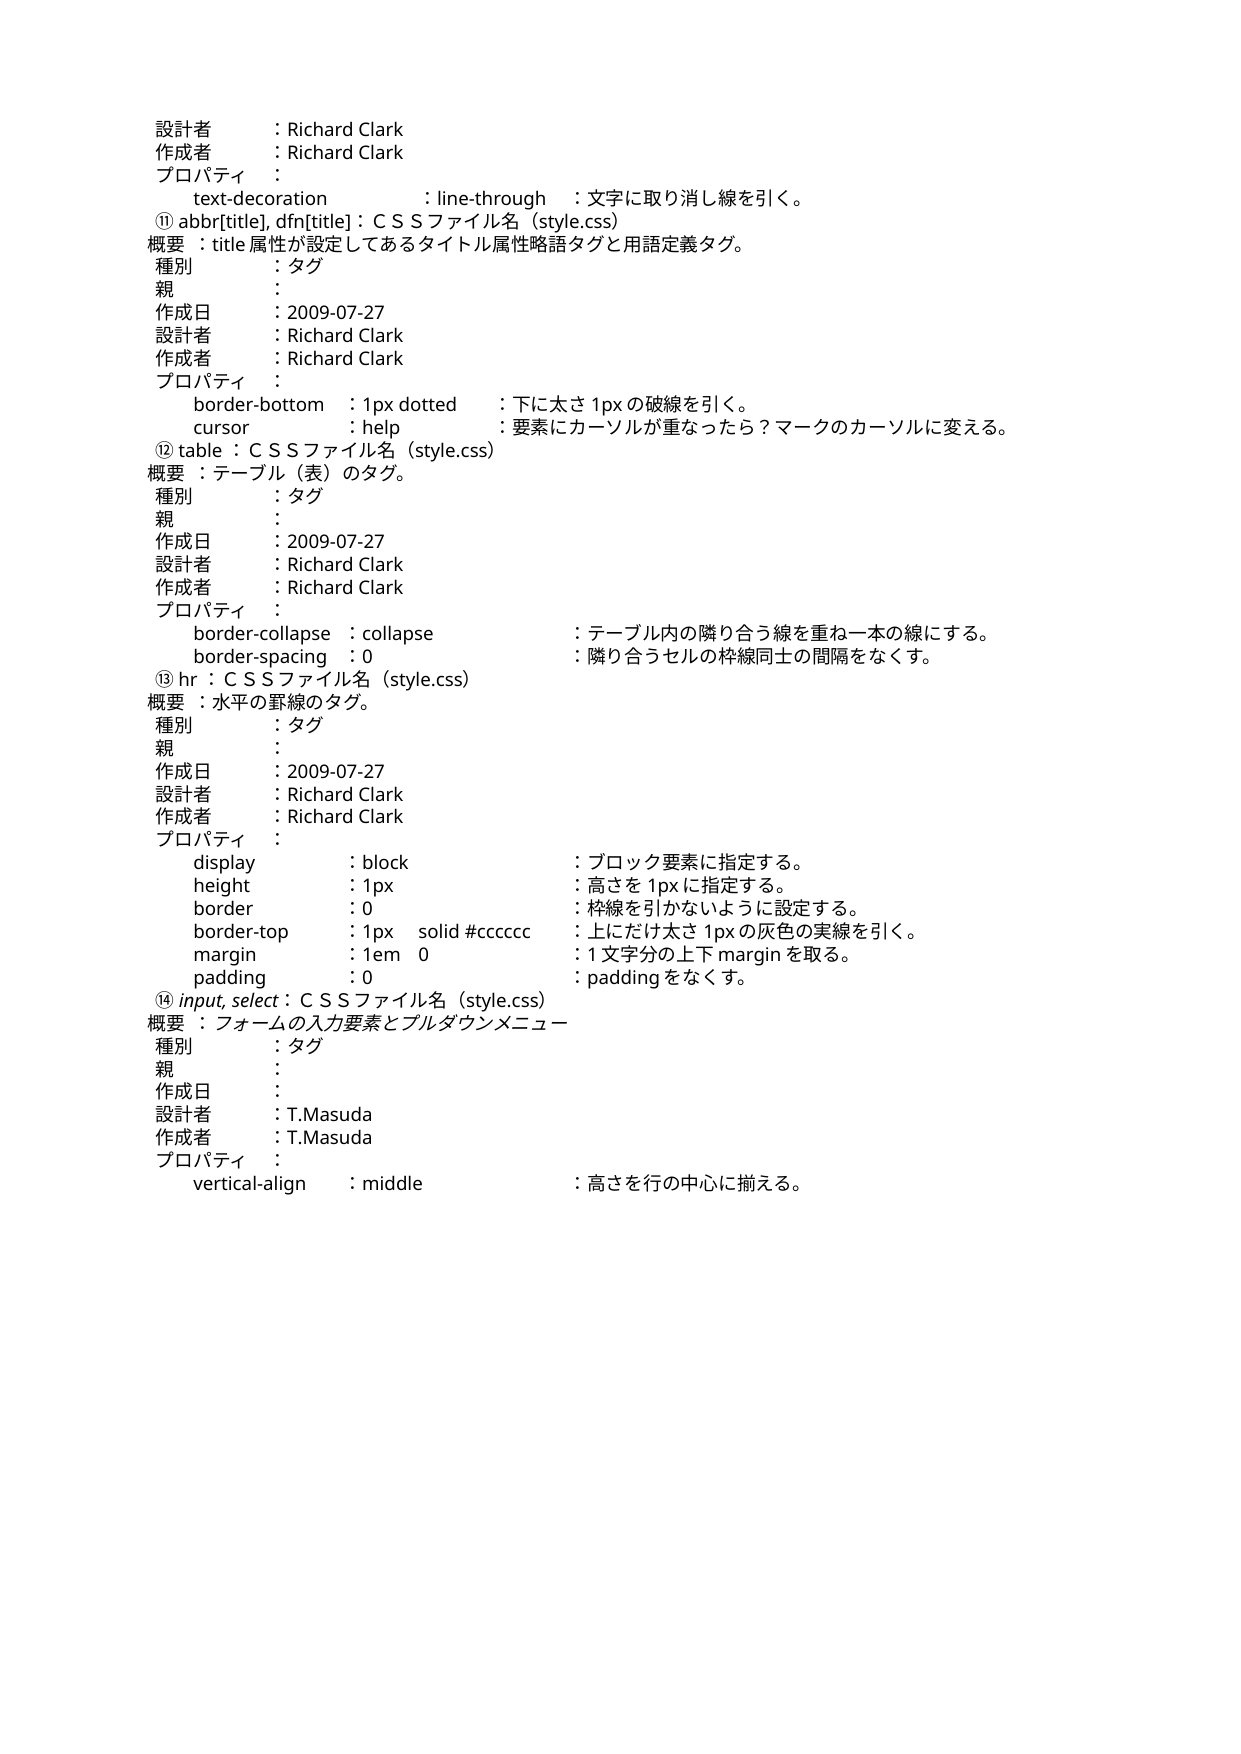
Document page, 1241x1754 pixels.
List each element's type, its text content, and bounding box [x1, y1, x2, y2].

text 設計者 ：Richard Clark [118, 783, 1122, 806]
text 作成日 ：2009-07-27 [118, 531, 1122, 553]
text 概要 ：title属性が設定してあるタイトル属性略語タグと用語定義タグ。 [118, 233, 1122, 256]
text プロパティ ： [118, 370, 1122, 393]
text 種別 ：タグ [118, 485, 1122, 508]
text border-top ：1px solid #cccccc ：上にだけ太さ1pxの灰色の実線を引く。 [118, 920, 1122, 943]
text 親 ： [118, 278, 1122, 301]
text プロパティ ： [118, 828, 1122, 851]
text 概要 ：フォームの入力要素とプルダウンメニュー [118, 1012, 1122, 1035]
text 概要 ：テーブル（表）のタグ。 [118, 462, 1122, 485]
text height ：1px ：高さを1pxに指定する。 [118, 874, 1122, 897]
text border-collapse ：collapse ：テーブル内の隣り合う線を重ね一本の線にする。 [118, 622, 1122, 645]
text ⑭ input, select：ＣＳＳファイル名（style.css） [118, 989, 1122, 1012]
text padding ：0 ：paddingをなくす。 [118, 966, 1122, 989]
text 設計者 ：Richard Clark [118, 118, 1122, 141]
text 設計者 ：Richard Clark [118, 553, 1122, 576]
text ⑪abbr[title], dfn[title]：ＣＳＳファイル名（style.css） [118, 210, 1122, 233]
text 作成日 ：2009-07-27 [118, 760, 1122, 783]
text 作成者 ：Richard Clark [118, 576, 1122, 599]
text プロパティ ： [118, 599, 1122, 622]
text 種別 ：タグ [118, 714, 1122, 737]
text cursor ：help ：要素にカーソルが重なったら？マークのカーソルに変える。 [118, 416, 1122, 439]
text 種別 ：タグ [118, 256, 1122, 278]
text border-bottom ：1px dotted ：下に太さ1pxの破線を引く。 [118, 393, 1122, 416]
text ⑫table ：ＣＳＳファイル名（style.css） [118, 439, 1122, 462]
text 親 ： [118, 508, 1122, 531]
text border-spacing ：0 ：隣り合うセルの枠線同士の間隔をなくす。 [118, 645, 1122, 668]
text display ：block ：ブロック要素に指定する。 [118, 851, 1122, 874]
text プロパティ ： [118, 1149, 1122, 1172]
text 設計者 ：Richard Clark [118, 324, 1122, 347]
text プロパティ ： [118, 164, 1122, 187]
text 作成者 ：Richard Clark [118, 806, 1122, 828]
text 作成日 ： [118, 1081, 1122, 1103]
text border ：0 ：枠線を引かないように設定する。 [118, 897, 1122, 920]
text 親 ： [118, 737, 1122, 760]
text 作成者 ：Richard Clark [118, 347, 1122, 370]
text 設計者 ：T.Masuda [118, 1103, 1122, 1126]
text 作成者 ：T.Masuda [118, 1126, 1122, 1149]
text vertical-align ：middle ：高さを行の中心に揃える。 [118, 1172, 1122, 1195]
text text-decoration ：line-through ：文字に取り消し線を引く。 [118, 187, 1122, 210]
text 作成者 ：Richard Clark [118, 141, 1122, 164]
text 親 ： [118, 1058, 1122, 1081]
text ⑬hr ：ＣＳＳファイル名（style.css） [118, 668, 1122, 691]
text 作成日 ：2009-07-27 [118, 301, 1122, 324]
text 概要 ：水平の罫線のタグ。 [118, 691, 1122, 714]
text 種別 ：タグ [118, 1035, 1122, 1058]
text margin ：1em 0 ：1文字分の上下marginを取る。 [118, 943, 1122, 966]
